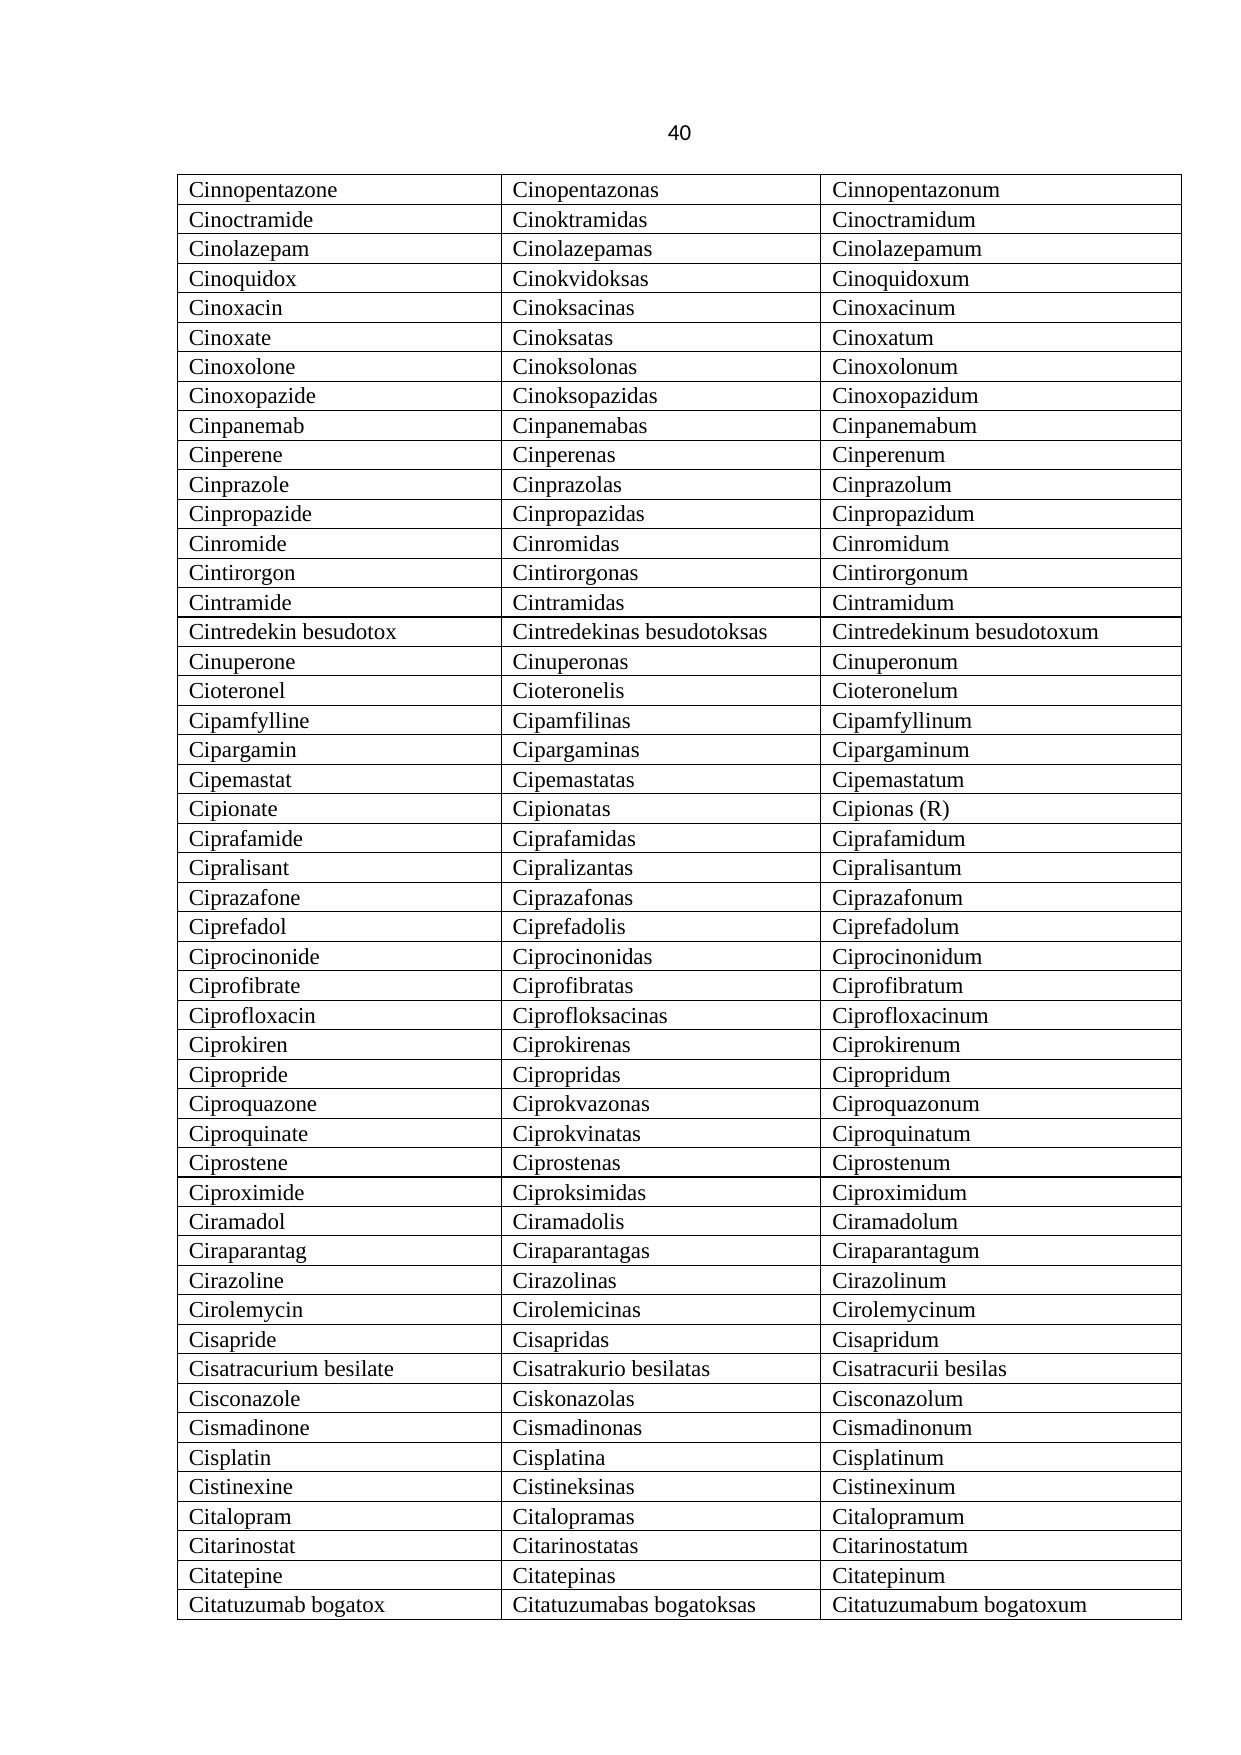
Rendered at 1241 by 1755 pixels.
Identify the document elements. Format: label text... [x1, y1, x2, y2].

table_cell Cipropridas [502, 1060, 820, 1088]
table_cell Ciprocinonidum [821, 942, 1181, 970]
table_cell Cinpanemabas [502, 411, 820, 439]
table_cell Ciproksimidas [502, 1178, 820, 1206]
table_cell Cinoxopazide [178, 382, 501, 410]
table_cell Cinpanemabum [821, 411, 1181, 439]
table_cell Ciprazafonum [821, 883, 1181, 911]
table_cell Ciproquinatum [821, 1119, 1181, 1147]
table_cell Ciproquazonum [821, 1089, 1181, 1117]
table_cell Cintredekinas besudotoksas [502, 618, 820, 646]
table_cell Ciprafamidum [821, 824, 1181, 852]
table_cell Cinoctramide [178, 205, 501, 233]
table_cell Cirazoline [178, 1266, 501, 1294]
table_cell Cipemastatum [821, 765, 1181, 793]
table_cell Ciproquinate [178, 1119, 501, 1147]
table_cell Cipemastat [178, 765, 501, 793]
table_cell Cinoquidox [178, 264, 501, 292]
table_cell Cipropridum [821, 1060, 1181, 1088]
table_cell Ciraparantag [178, 1236, 501, 1265]
table_cell Cistineksinas [502, 1472, 820, 1501]
table_cell Cinperenum [821, 441, 1181, 469]
table_cell Ciprokirenum [821, 1030, 1181, 1058]
table_cell Ciramadol [178, 1207, 501, 1235]
table_cell Citalopram [178, 1502, 501, 1530]
table_cell Cinoksatas [502, 323, 820, 351]
table_cell Cinperene [178, 441, 501, 469]
table_cell Ciprokvazonas [502, 1089, 820, 1117]
table_cell Cinpropazidas [502, 500, 820, 528]
table_cell Cinolazepamum [821, 234, 1181, 263]
table_cell Ciprofloksacinas [502, 1001, 820, 1029]
table_cell Cipargamin [178, 735, 501, 764]
table_cell Ciprafamidas [502, 824, 820, 852]
table_cell Cinprazole [178, 470, 501, 498]
table_cell Cismadinone [178, 1413, 501, 1442]
table_cell Ciprazafone [178, 883, 501, 911]
table_cell Citalopramas [502, 1502, 820, 1530]
table_cell Cinuperonas [502, 647, 820, 675]
table_cell Ciprofloxacinum [821, 1001, 1181, 1029]
table_cell Cirazolinum [821, 1266, 1181, 1294]
table_cell Cinolazepamas [502, 234, 820, 263]
table_cell Ciprocinonidas [502, 942, 820, 970]
table_cell Cipionatas [502, 794, 820, 823]
table_cell Ciprefadolis [502, 912, 820, 941]
table_cell Cismadinonum [821, 1413, 1181, 1442]
table_cell Cinoxolonum [821, 352, 1181, 381]
table_cell Cintirorgon [178, 559, 501, 587]
table_cell Cinoquidoxum [821, 264, 1181, 292]
table_cell Ciprafamide [178, 824, 501, 852]
table_cell Cipralizantas [502, 853, 820, 882]
table_cell Cintirorgonas [502, 559, 820, 587]
table_cell Cinoktramidas [502, 205, 820, 233]
table_cell Cinromidas [502, 529, 820, 557]
table_cell Cipamfilinas [502, 706, 820, 734]
table_cell Ciraparantagas [502, 1236, 820, 1265]
table_cell Cirolemycin [178, 1295, 501, 1324]
table_cell Ciprofloxacin [178, 1001, 501, 1029]
table_cell Cisconazole [178, 1384, 501, 1412]
table_cell Cinromide [178, 529, 501, 557]
table_cell Cipionas (R) [821, 794, 1181, 823]
table_cell Cisplatinum [821, 1443, 1181, 1471]
table_cell Cinoxacin [178, 293, 501, 322]
table_cell Cintirorgonum [821, 559, 1181, 587]
table_cell Cintredekinum besudotoxum [821, 618, 1181, 646]
table_cell Ciprefadol [178, 912, 501, 941]
table_cell Cinpanemab [178, 411, 501, 439]
table_cell Cintredekin besudotox [178, 618, 501, 646]
table_cell Ciproximide [178, 1178, 501, 1206]
table_cell Cinpropazidum [821, 500, 1181, 528]
table_cell Cioteronel [178, 676, 501, 705]
table_cell Ciprefadolum [821, 912, 1181, 941]
table_cell Cisapride [178, 1325, 501, 1353]
table_cell Cinopentazonas [502, 175, 820, 204]
table_cell Cinperenas [502, 441, 820, 469]
table_cell Cinoxolone [178, 352, 501, 381]
table_cell Ciramadolis [502, 1207, 820, 1235]
table_cell Cinprazolas [502, 470, 820, 498]
table_cell Cirazolinas [502, 1266, 820, 1294]
table_cell Ciprazafonas [502, 883, 820, 911]
table_cell Cioteronelis [502, 676, 820, 705]
table_cell Cisapridas [502, 1325, 820, 1353]
table_cell Cinprazolum [821, 470, 1181, 498]
table_cell Cipralisantum [821, 853, 1181, 882]
table_cell Ciprokvinatas [502, 1119, 820, 1147]
table_cell Cinoksacinas [502, 293, 820, 322]
table_cell Cinromidum [821, 529, 1181, 557]
table_cell Cinnopentazonum [821, 175, 1181, 204]
table_cell Cistinexinum [821, 1472, 1181, 1501]
table_cell Citatuzumab bogatox [178, 1590, 501, 1619]
table_cell Cipargaminum [821, 735, 1181, 764]
table_cell Ciprofibrate [178, 971, 501, 999]
table_cell Cinoxate [178, 323, 501, 351]
table_cell Cipargaminas [502, 735, 820, 764]
table_cell Cinoxatum [821, 323, 1181, 351]
table_cell Ciprofibratas [502, 971, 820, 999]
table_cell Cisapridum [821, 1325, 1181, 1353]
table_cell Cintramide [178, 588, 501, 616]
table_cell Cisplatin [178, 1443, 501, 1471]
table_cell Cinoctramidum [821, 205, 1181, 233]
table_cell Cinokvidoksas [502, 264, 820, 292]
table_cell Cintramidum [821, 588, 1181, 616]
table_cell Cipamfyllinum [821, 706, 1181, 734]
table_cell Cinpropazide [178, 500, 501, 528]
table_cell Cisatracurii besilas [821, 1354, 1181, 1383]
table_cell Cinolazepam [178, 234, 501, 263]
table_cell Cisconazolum [821, 1384, 1181, 1412]
table_cell Cirolemycinum [821, 1295, 1181, 1324]
table_cell Cipionate [178, 794, 501, 823]
table_cell Citarinostatas [502, 1531, 820, 1560]
table_cell Cinuperonum [821, 647, 1181, 675]
table_cell Ciprostenas [502, 1148, 820, 1176]
table_cell Ciramadolum [821, 1207, 1181, 1235]
table_cell Cinoxacinum [821, 293, 1181, 322]
table_cell Cistinexine [178, 1472, 501, 1501]
table_cell Cismadinonas [502, 1413, 820, 1442]
table_cell Cipemastatas [502, 765, 820, 793]
table_cell Cisatrakurio besilatas [502, 1354, 820, 1383]
table_cell Ciprocinonide [178, 942, 501, 970]
table_cell Cioteronelum [821, 676, 1181, 705]
table_cell Cipamfylline [178, 706, 501, 734]
table_cell Ciprokirenas [502, 1030, 820, 1058]
table_cell Cinoxopazidum [821, 382, 1181, 410]
table_cell Cirolemicinas [502, 1295, 820, 1324]
table_cell Citatepine [178, 1561, 501, 1589]
table_cell Cinoksopazidas [502, 382, 820, 410]
table_cell Citalopramum [821, 1502, 1181, 1530]
table_cell Cisplatina [502, 1443, 820, 1471]
table_cell Ciskonazolas [502, 1384, 820, 1412]
table_cell Cinoksolonas [502, 352, 820, 381]
table_cell Cipralisant [178, 853, 501, 882]
table_cell Ciprokiren [178, 1030, 501, 1058]
table_cell Citatepinum [821, 1561, 1181, 1589]
table_cell Cipropride [178, 1060, 501, 1088]
table_cell Ciprostenum [821, 1148, 1181, 1176]
table_cell Citarinostat [178, 1531, 501, 1560]
table_cell Citatuzumabum bogatoxum [821, 1590, 1181, 1619]
table_cell Citatepinas [502, 1561, 820, 1589]
table_cell Ciproximidum [821, 1178, 1181, 1206]
table_cell Ciprostene [178, 1148, 501, 1176]
table_cell Cinnopentazone [178, 175, 501, 204]
table_cell Citatuzumabas bogatoksas [502, 1590, 820, 1619]
table_cell Ciraparantagum [821, 1236, 1181, 1265]
table_cell Ciproquazone [178, 1089, 501, 1117]
table_cell Cinuperone [178, 647, 501, 675]
table_cell Cintramidas [502, 588, 820, 616]
table_cell Cisatracurium besilate [178, 1354, 501, 1383]
table_cell Ciprofibratum [821, 971, 1181, 999]
table_cell Citarinostatum [821, 1531, 1181, 1560]
